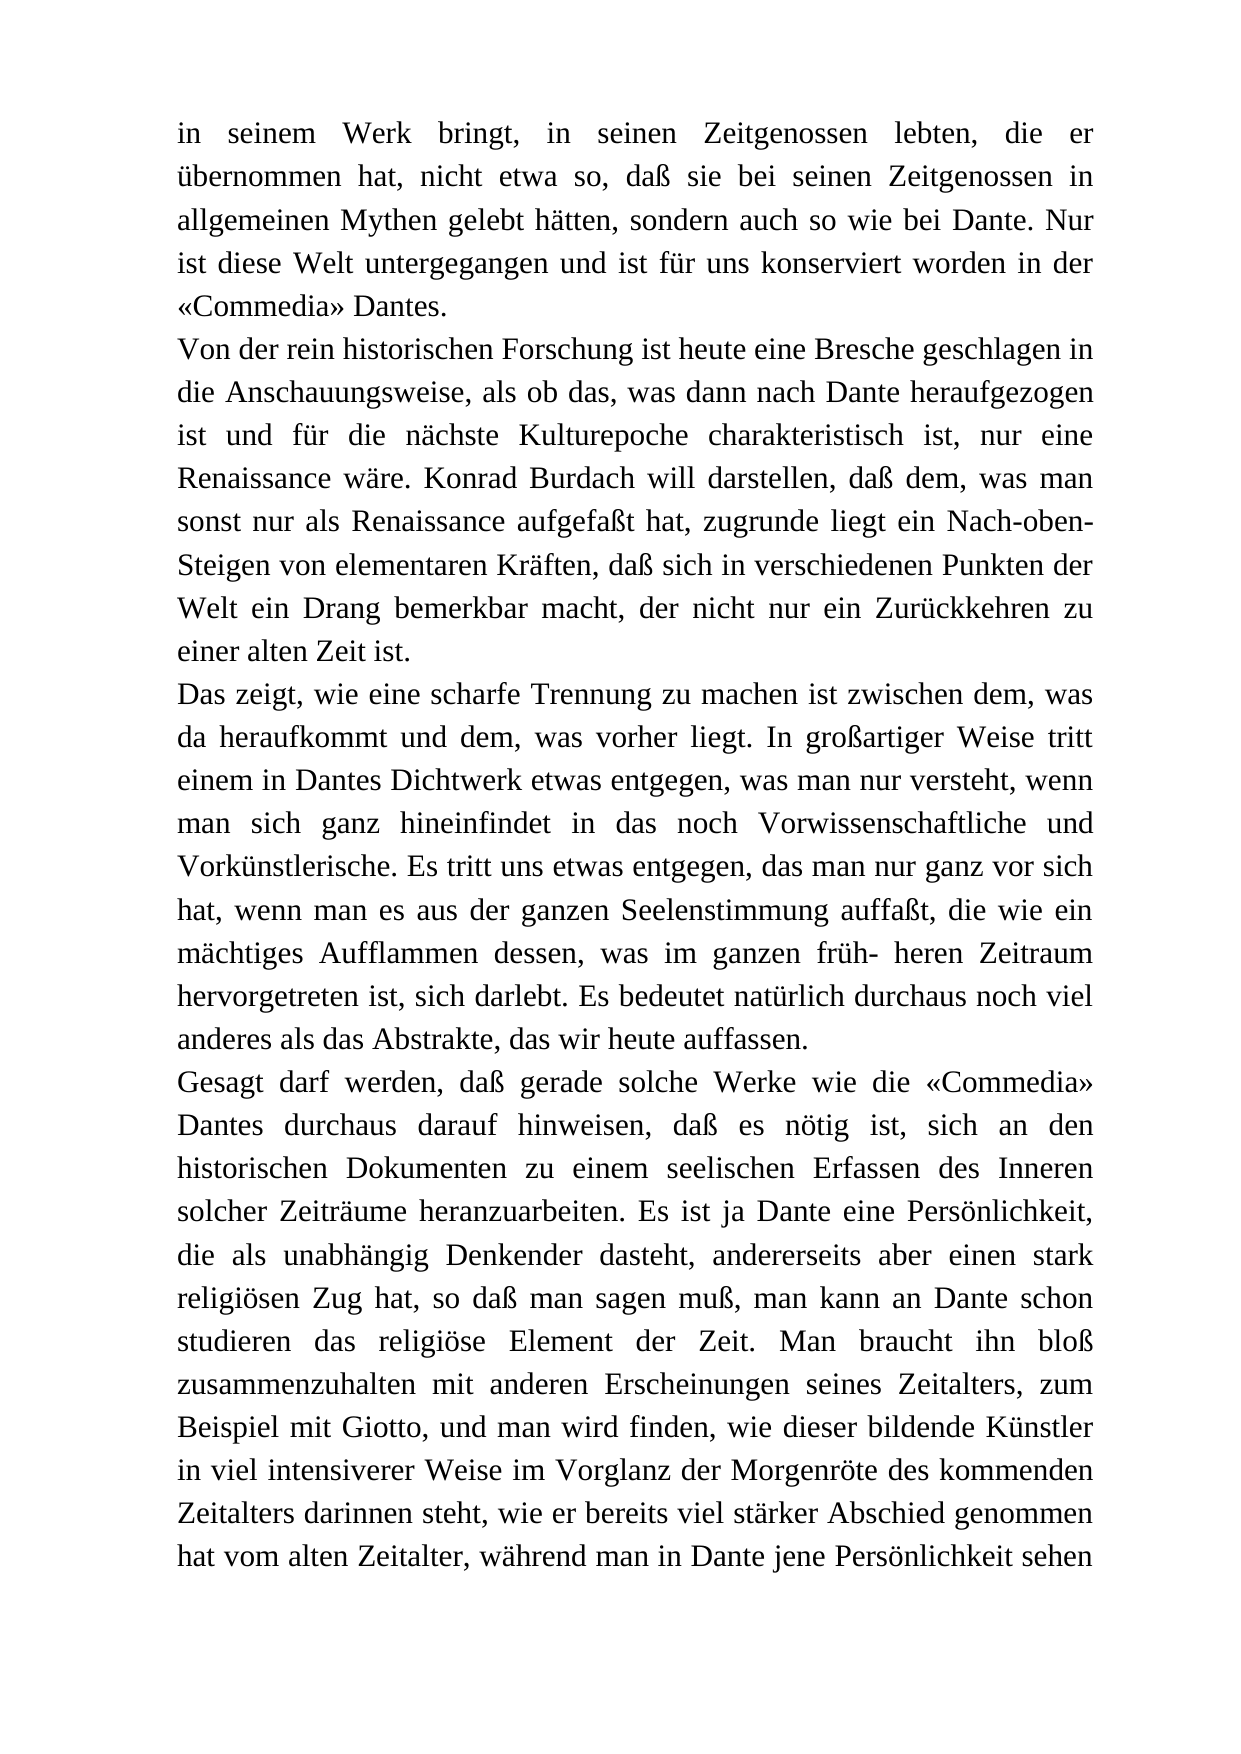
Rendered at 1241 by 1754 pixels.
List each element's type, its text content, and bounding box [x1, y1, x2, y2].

text in seinem Werk bringt, in seinen Zeitgenossen lebten, die er übernommen hat, nicht etwa so, daß sie bei seinen Zeitgenossen in allgemeinen Mythen gelebt hätten, sondern auch so wie bei Dante. Nur ist diese Welt untergegangen und ist für uns konserviert worden in der «Commedia» Dantes. [177, 114, 1094, 323]
text Das zeigt, wie eine scharfe Trennung zu machen ist zwischen dem, was da heraufkommt und dem, was vorher liegt. In großartiger Weise tritt einem in Dantes Dichtwerk etwas entgegen, was man nur versteht, wenn man sich ganz hineinfindet in das noch Vorwissenschaftliche und Vorkünstlerische. Es tritt uns etwas entgegen, das man nur ganz vor sich hat, wenn man es aus der ganzen Seelenstimmung auffaßt, die wie ein mächtiges Aufflammen dessen, was im ganzen früh- heren Zeitraum hervorgetreten ist, sich darlebt. Es bedeutet natürlich durchaus noch viel anderes als das Abstrakte, das wir heute auffassen. [177, 675, 1094, 1056]
text Von der rein historischen Forschung ist heute eine Bresche geschlagen in die Anschauungsweise, als ob das, was dann nach Dante heraufgezogen ist und für die nächste Kulturepoche charakteristisch ist, nur eine Renaissance wäre. Konrad Burdach will darstellen, daß dem, was man sonst nur als Renaissance aufgefaßt hat, zugrunde liegt ein Nach-oben-Steigen von elementaren Kräften, daß sich in verschiedenen Punkten der Welt ein Drang bemerkbar macht, der nicht nur ein Zurückkehren zu einer alten Zeit ist. [177, 330, 1094, 668]
text Gesagt darf werden, daß gerade solche Werke wie die «Commedia» Dantes durchaus darauf hinweisen, daß es nötig ist, sich an den historischen Dokumenten zu einem seelischen Erfassen des Inneren solcher Zeiträume heranzuarbeiten. Es ist ja Dante eine Persönlichkeit, die als unabhängig Denkender dasteht, andererseits aber einen stark religiösen Zug hat, so daß man sagen muß, man kann an Dante schon studieren das religiöse Element der Zeit. Man braucht ihn bloß zusammenzuhalten mit anderen Erscheinungen seines Zeitalters, zum Beispiel mit Giotto, und man wird finden, wie dieser bildende Künstler in viel intensiverer Weise im Vorglanz der Morgenröte des kommenden Zeitalters darinnen steht, wie er bereits viel stärker Abschied genommen hat vom alten Zeitalter, während man in Dante jene Persönlichkeit sehen [177, 1063, 1094, 1574]
